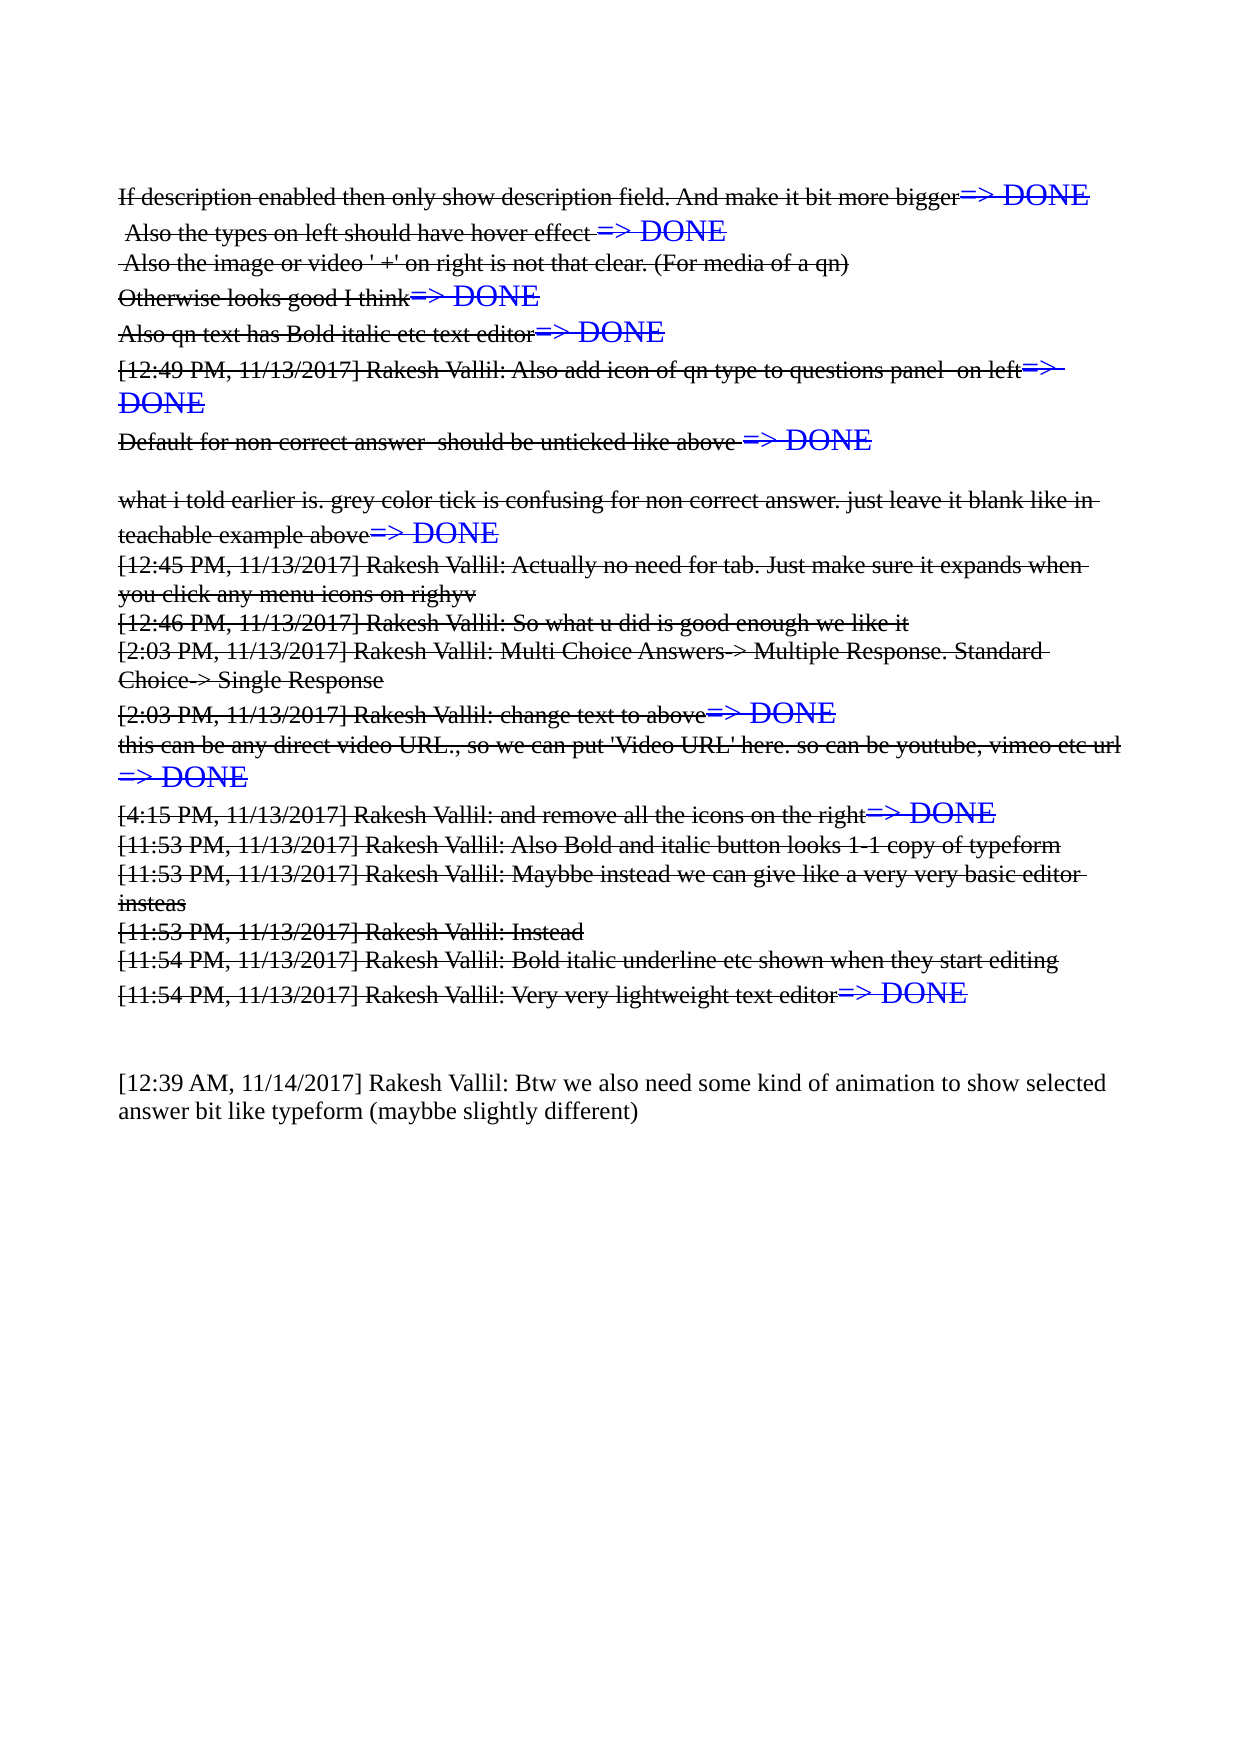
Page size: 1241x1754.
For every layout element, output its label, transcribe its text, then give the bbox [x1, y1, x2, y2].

text [11:54 PM, 11/13/2017] Rakesh Vallil: Very very lightweight text editor=> DONE [118, 974, 1122, 1010]
text Default for non correct answer should be unticked like above => DONE [118, 421, 1122, 457]
text [4:15 PM, 11/13/2017] Rakesh Vallil: and remove all the icons on the right=> DONE [118, 794, 1122, 830]
text Also the image or video ' +' on right is not that clear. (For media of a qn) [118, 248, 1122, 277]
text [12:39 AM, 11/14/2017] Rakesh Vallil: Btw we also need some kind of animation to show selected answer bit like typeform (maybbe slightly different) [118, 1068, 1122, 1125]
text => DONE [118, 758, 1122, 794]
text [2:03 PM, 11/13/2017] Rakesh Vallil: change text to above=> DONE [118, 694, 1122, 730]
text If description enabled then only show description field. And make it bit more bigger=> DONE [118, 176, 1122, 212]
text [12:45 PM, 11/13/2017] Rakesh Vallil: Actually no need for tab. Just make sure it expands when you click any menu icons on righyv [118, 550, 1122, 608]
text [11:53 PM, 11/13/2017] Rakesh Vallil: Instead [118, 917, 1122, 945]
text [11:53 PM, 11/13/2017] Rakesh Vallil: Also Bold and italic button looks 1-1 copy of typeform [118, 830, 1122, 859]
text [12:46 PM, 11/13/2017] Rakesh Vallil: So what u did is good enough we like it [118, 608, 1122, 636]
text what i told earlier is. grey color tick is confusing for non correct answer. just leave it blank like in teachable example above=> DONE [118, 485, 1122, 550]
text this can be any direct video URL., so we can put 'Video URL' here. so can be youtube, vimeo etc url [118, 730, 1122, 758]
text Also the types on left should have hover effect => DONE [118, 212, 1122, 248]
text Also qn text has Bold italic etc text editor=> DONE [118, 313, 1122, 349]
text [12:49 PM, 11/13/2017] Rakesh Vallil: Also add icon of qn type to questions panel on left=> DONE [118, 349, 1122, 421]
text [2:03 PM, 11/13/2017] Rakesh Vallil: Multi Choice Answers-> Multiple Response. Standard Choice-> Single Response [118, 636, 1122, 694]
text Otherwise looks good I think=> DONE [118, 277, 1122, 313]
text [11:53 PM, 11/13/2017] Rakesh Vallil: Maybbe instead we can give like a very very basic editor insteas [118, 859, 1122, 917]
text [11:54 PM, 11/13/2017] Rakesh Vallil: Bold italic underline etc shown when they start editing [118, 945, 1122, 974]
